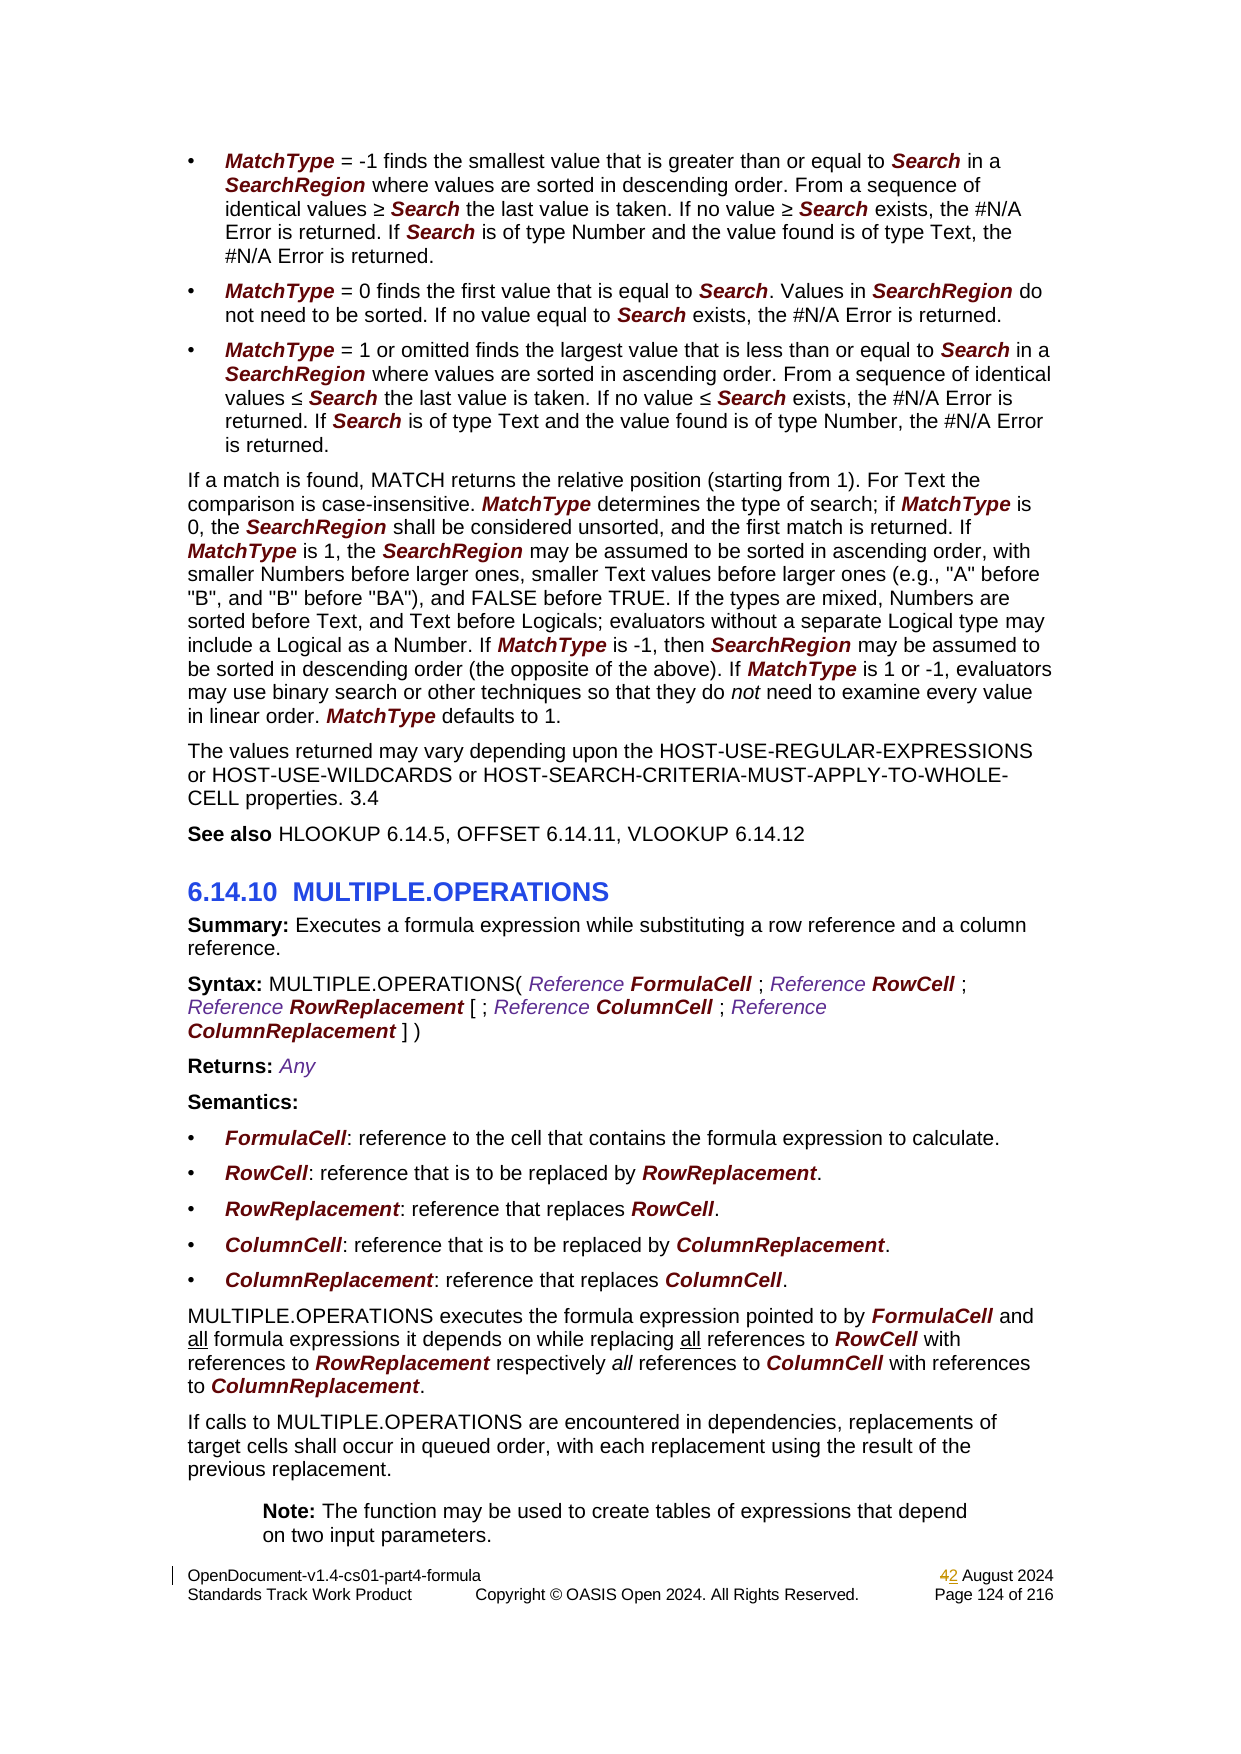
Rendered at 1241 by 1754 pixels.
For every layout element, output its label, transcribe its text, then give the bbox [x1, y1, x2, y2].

list MatchType = -1 finds the smallest value that is greater than or equal to Search in a SearchRegion where values are sorted in descending order. From a sequence of identical values ≥ Search the last value is taken. If no value ≥ Search exists, the #N/A Error is returned. If Search is of type Number and the value found is of type Text, the #N/A Error is returned. [187, 150, 1053, 268]
text If a match is found, MATCH returns the relative position (starting from 1). For Text the comparison is case-insensitive. MatchType determines the type of search; if MatchType is 0, the SearchRegion shall be considered unsorted, and the first match is returned. If MatchType is 1, the SearchRegion may be assumed to be sorted in ascending order, with smaller Numbers before larger ones, smaller Text values before larger ones (e.g., "A" before "B", and "B" before "BA"), and FALSE before TRUE. If the types are mixed, Numbers are sorted before Text, and Text before Logicals; evaluators without a separate Logical type may include a Logical as a Number. If MatchType is -1, then SearchRegion may be assumed to be sorted in descending order (the opposite of the above). If MatchType is 1 or -1, evaluators may use binary search or other techniques so that they do not need to examine every value in linear order. MatchType defaults to 1. [187, 469, 1053, 728]
list RowCell: reference that is to be replaced by RowReplacement. [187, 1162, 1053, 1185]
text If calls to MULTIPLE.OPERATIONS are encountered in dependencies, replacements of target cells shall occur in queued order, with each replacement using the result of the previous replacement. [187, 1411, 1053, 1481]
list MatchType = 1 or omitted finds the largest value that is less than or equal to Search in a SearchRegion where values are sorted in ascending order. From a sequence of identical values ≤ Search the last value is taken. If no value ≤ Search exists, the #N/A Error is returned. If Search is of type Text and the value found is of type Number, the #N/A Error is returned. [187, 339, 1053, 457]
list ColumnCell: reference that is to be replaced by ColumnReplacement. [187, 1233, 1053, 1257]
text Returns: Any [187, 1055, 1053, 1078]
list MatchType = 0 finds the first value that is equal to Search. Values in SearchRegion do not need to be sorted. If no value equal to Search exists, the #N/A Error is returned. [187, 280, 1053, 327]
list ColumnReplacement: reference that replaces ColumnCell. [187, 1269, 1053, 1292]
text Note: The function may be used to create tables of expressions that depend on two input parameters. [262, 1500, 978, 1547]
text Syntax: MULTIPLE.OPERATIONS( Reference FormulaCell ; Reference RowCell ; Reference RowReplacement [ ; Reference ColumnCell ; Reference ColumnReplacement ] ) [187, 972, 1053, 1043]
text MULTIPLE.OPERATIONS executes the formula expression pointed to by FormulaCell and all formula expressions it depends on while replacing all references to RowCell with references to RowReplacement respectively all references to ColumnCell with references to ColumnReplacement. [187, 1304, 1053, 1398]
text The values returned may vary depending upon the HOST-USE-REGULAR-EXPRESSIONS or HOST-USE-WILDCARDS or HOST-SEARCH-CRITERIA-MUST-APPLY-TO-WHOLE-CELL properties. 3.4 [187, 740, 1053, 810]
text Summary: Executes a formula expression while substituting a row reference and a column reference. [187, 913, 1053, 960]
subtitle MULTIPLE.OPERATIONS [187, 877, 1053, 907]
text Semantics: [187, 1091, 1053, 1114]
list RowReplacement: reference that replaces RowCell. [187, 1197, 1053, 1221]
list FormulaCell: reference to the cell that contains the formula expression to calculate. [187, 1126, 1053, 1150]
text See also HLOOKUP 6.14.5, OFFSET 6.14.11, VLOOKUP 6.14.12 [187, 822, 1053, 846]
